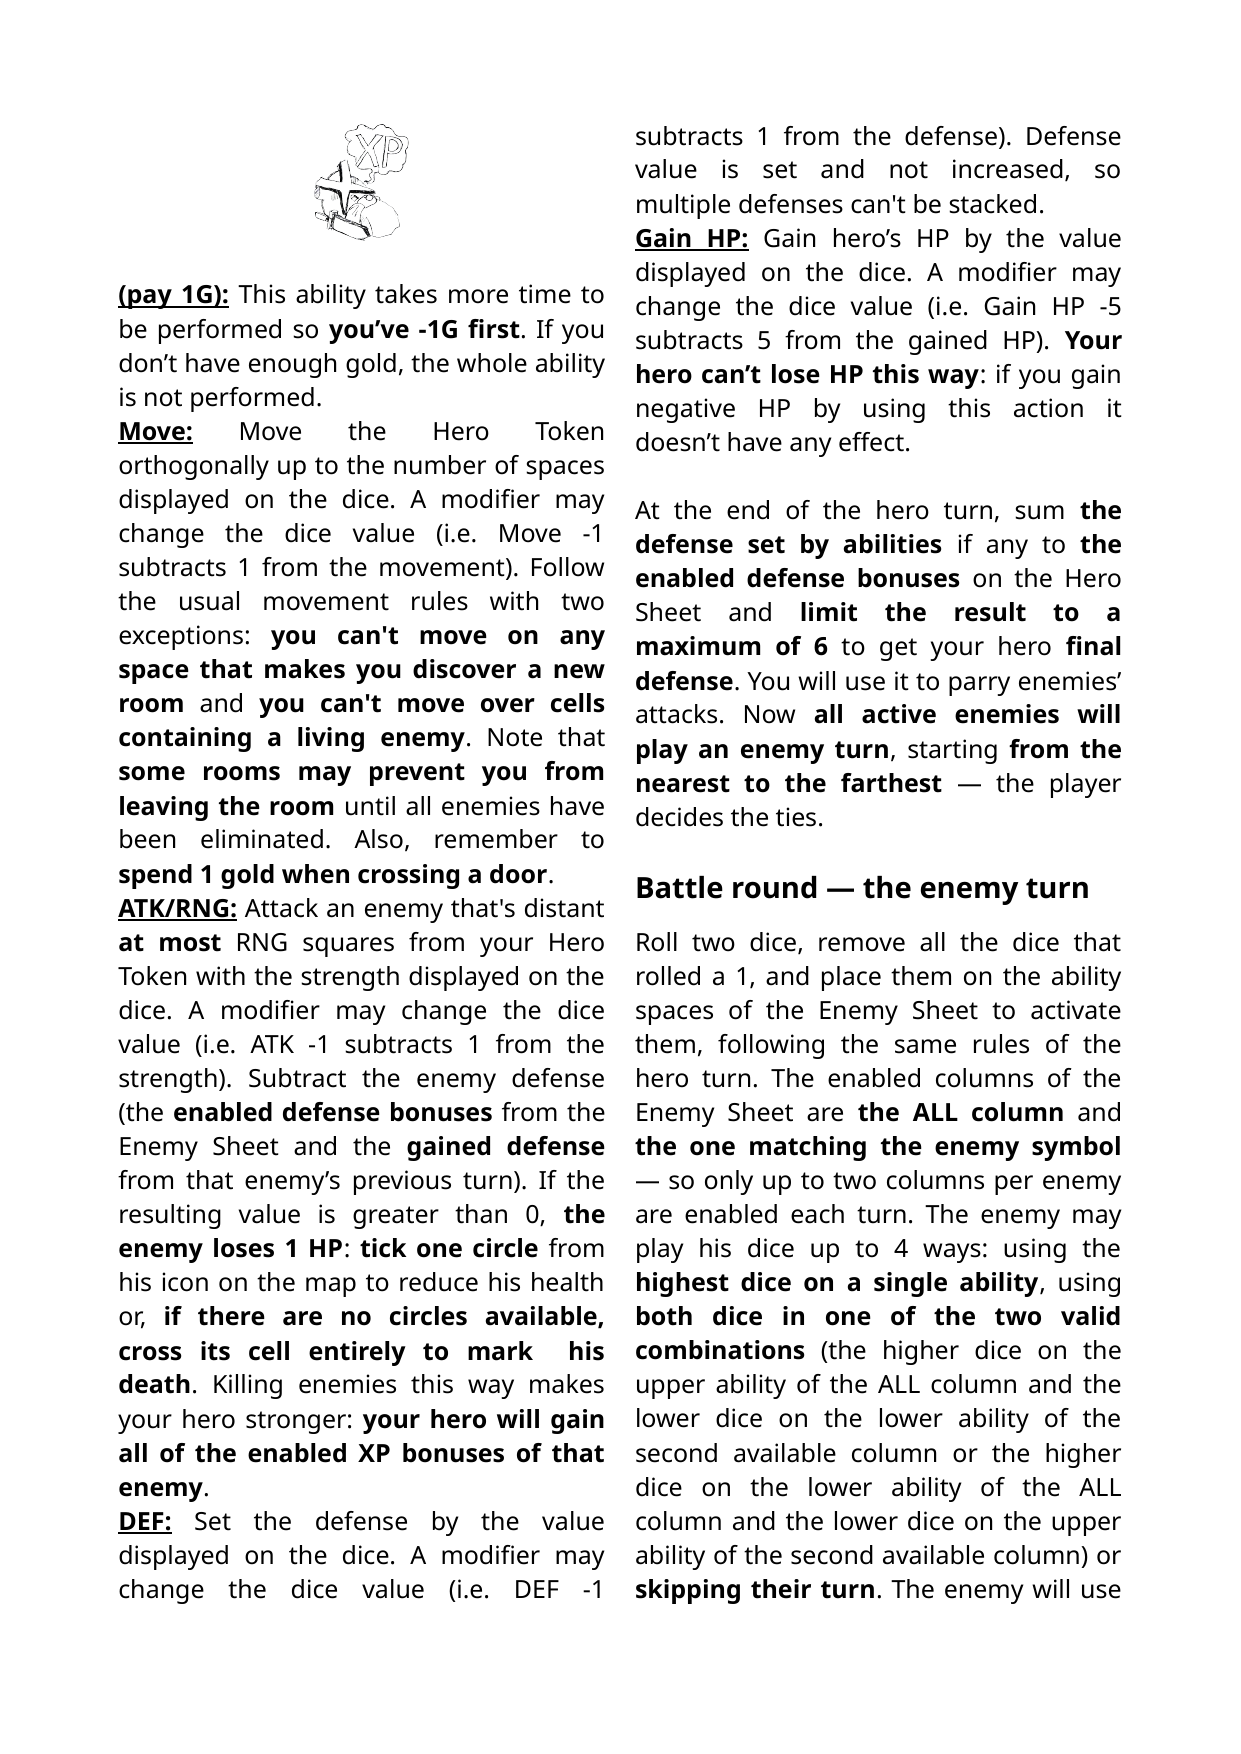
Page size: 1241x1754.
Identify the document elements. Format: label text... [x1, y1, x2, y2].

text (pay 1G): This ability takes more time to be performed so you’ve -1G first. If you don’t have enough gold, the whole ability is not performed. [118, 277, 605, 413]
text Move: Move the Hero Token orthogonally up to the number of spaces displayed on the dice. A modifier may change the dice value (i.e. Move -1 subtracts 1 from the movement). Follow the usual movement rules with two exceptions: you can't move on any space that makes you discover a new room and you can't move over cells containing a living enemy. Note that some rooms may prevent you from leaving the room until all enemies have been eliminated. Also, remember to spend 1 gold when crossing a door. [118, 413, 605, 890]
text Battle round — the enemy turn [635, 867, 1122, 907]
text Gain HP: Gain hero’s HP by the value displayed on the dice. A modifier may change the dice value (i.e. Gain HP -5 subtracts 5 from the gained HP). Your hero can’t lose HP this way: if you gain negative HP by using this action it doesn’t have any effect. [635, 220, 1122, 459]
text Roll two dice, remove all the dice that rolled a 1, and place them on the ability spaces of the Enemy Sheet to activate them, following the same rules of the hero turn. The enabled columns of the Enemy Sheet are the ALL column and the one matching the enemy symbol — so only up to two columns per enemy are enabled each turn. The enemy may play his dice up to 4 ways: using the highest dice on a single ability, using both dice in one of the two valid combinations (the higher dice on the upper ability of the ALL column and the lower dice on the lower ability of the second available column or the higher dice on the lower ability of the ALL column and the lower dice on the upper ability of the second available column) or skipping their turn. The enemy will use [635, 924, 1122, 1606]
text DEF: Set the defense by the value displayed on the dice. A modifier may change the dice value (i.e. DEF -1 [118, 1503, 605, 1606]
text subtracts 1 from the defense). Defense value is set and not increased, so multiple defenses can't be stacked. [635, 118, 1122, 220]
picture [310, 118, 414, 244]
text ATK/RNG: Attack an enemy that's distant at most RNG squares from your Hero Token with the strength displayed on the dice. A modifier may change the dice value (i.e. ATK -1 subtracts 1 from the strength). Subtract the enemy defense (the enabled defense bonuses from the Enemy Sheet and the gained defense from that enemy’s previous turn). If the resulting value is greater than 0, the enemy loses 1 HP: tick one circle from his icon on the map to reduce his health or, if there are no circles available, cross its cell entirely to mark his death. Killing enemies this way makes your hero stronger: your hero will gain all of the enabled XP bonuses of that enemy. [118, 890, 605, 1503]
text At the end of the hero turn, sum the defense set by abilities if any to the enabled defense bonuses on the Hero Sheet and limit the result to a maximum of 6 to get your hero final defense. You will use it to parry enemies’ attacks. Now all active enemies will play an enemy turn, starting from the nearest to the farthest — the player decides the ties. [635, 493, 1122, 833]
